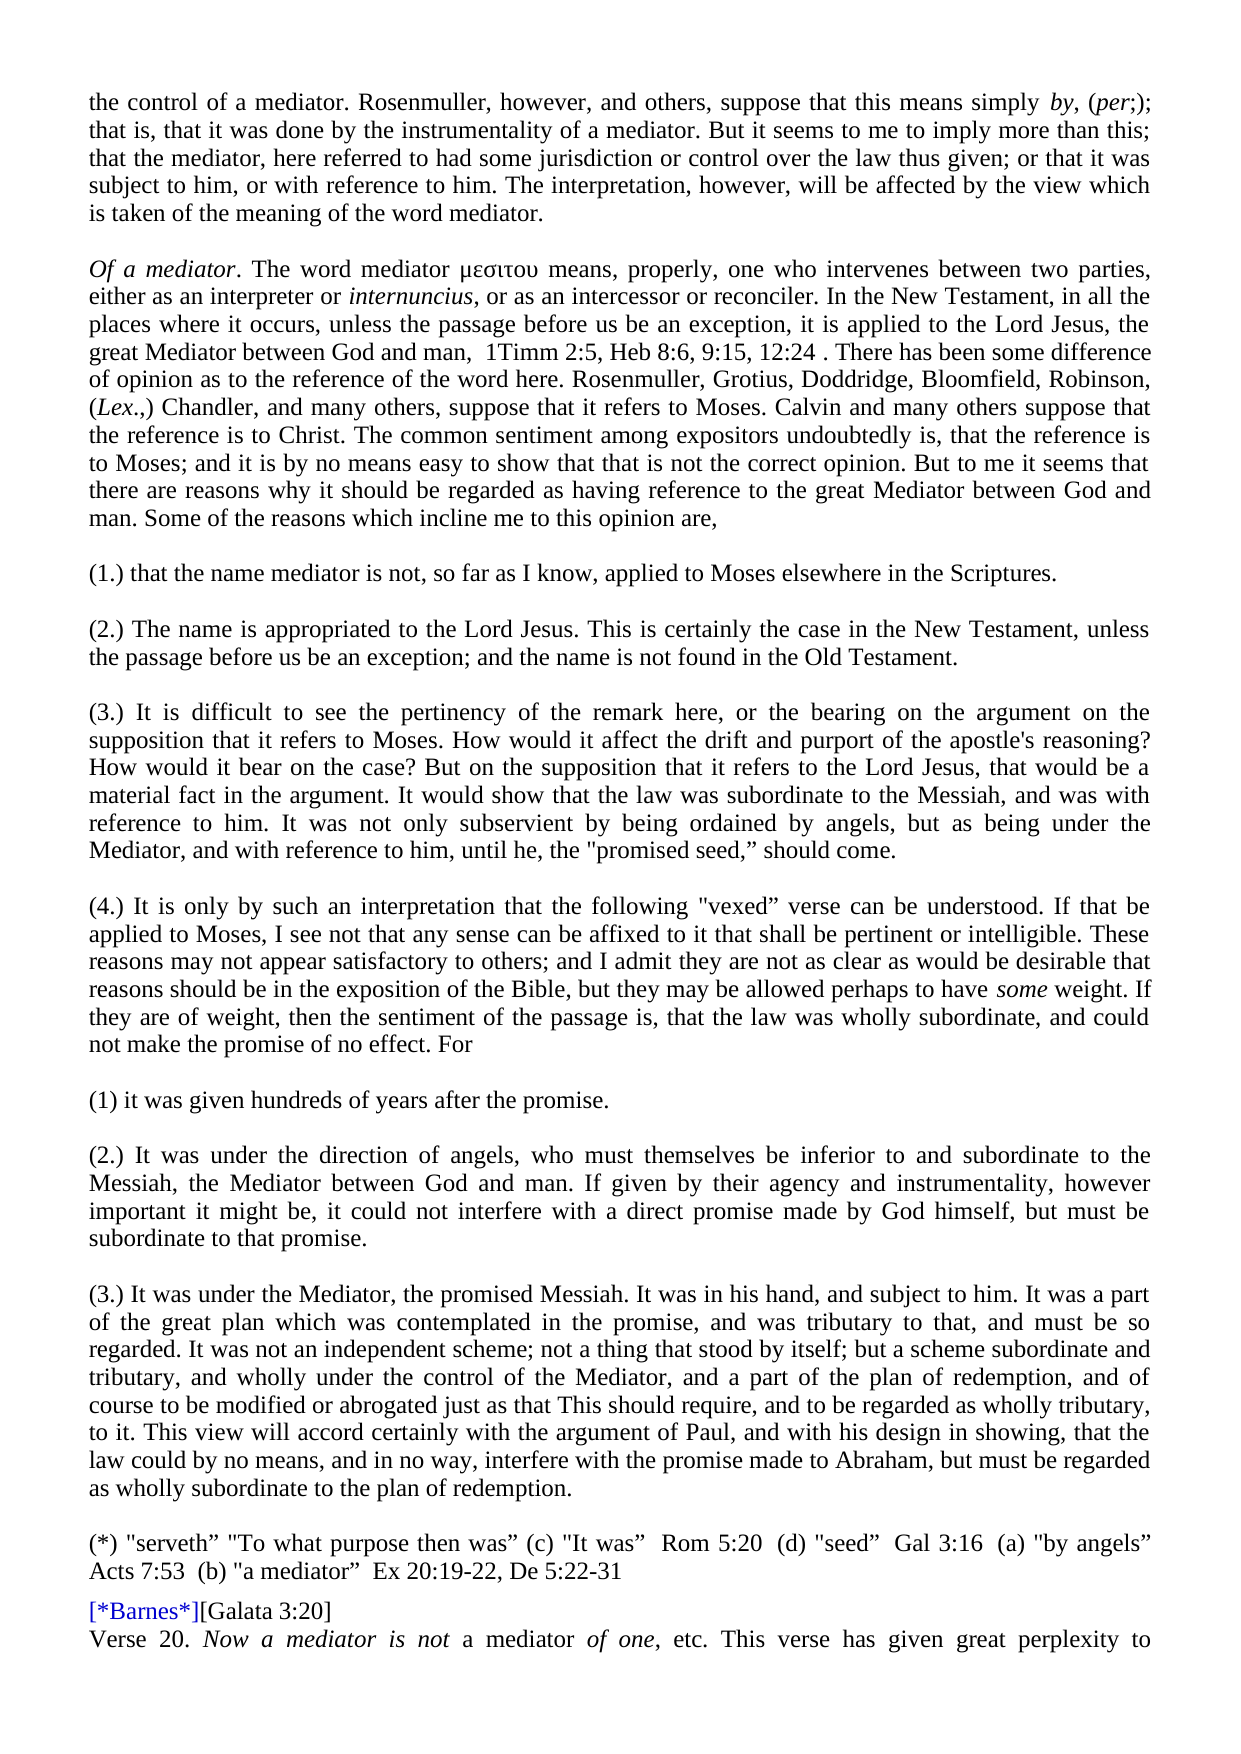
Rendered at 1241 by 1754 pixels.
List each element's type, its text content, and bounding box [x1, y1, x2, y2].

text the control of a mediator. Rosenmuller, however, and others, suppose that this means simply by, (per;); that is, that it was done by the instrumentality of a mediator. But it seems to me to imply more than this; that the mediator, here referred to had some jurisdiction or control over the law thus given; or that it was subject to him, or with reference to him. The interpretation, however, will be affected by the view which is taken of the meaning of the word mediator. Of a mediator. The word mediator μεσιτου means, properly, one who intervenes between two parties, either as an interpreter or internuncius, or as an intercessor or reconciler. In the New Testament, in all the places where it occurs, unless the passage before us be an exception, it is applied to the Lord Jesus, the great Mediator between God and man, 1Timm 2:5, Heb 8:6, 9:15, 12:24 . There has been some difference of opinion as to the reference of the word here. Rosenmuller, Grotius, Doddridge, Bloomfield, Robinson, (Lex.,) Chandler, and many others, suppose that it refers to Moses. Calvin and many others suppose that the reference is to Christ. The common sentiment among expositors undoubtedly is, that the reference is to Moses; and it is by no means easy to show that that is not the correct opinion. But to me it seems that there are reasons why it should be regarded as having reference to the great Mediator between God and man. Some of the reasons which incline me to this opinion are, (1.) that the name mediator is not, so far as I know, applied to Moses elsewhere in the Scriptures. (2.) The name is appropriated to the Lord Jesus. This is certainly the case in the New Testament, unless the passage before us be an exception; and the name is not found in the Old Testament. (3.) It is difficult to see the pertinency of the remark here, or the bearing on the argument on the supposition that it refers to Moses. How would it affect the drift and purport of the apostle's reasoning? How would it bear on the case? But on the supposition that it refers to the Lord Jesus, that would be a material fact in the argument. It would show that the law was subordinate to the Messiah, and was with reference to him. It was not only subservient by being ordained by angels, but as being under the Mediator, and with reference to him, until he, the "promised seed,” should come. (4.) It is only by such an interpretation that the following "vexed” verse can be understood. If that be applied to Moses, I see not that any sense can be affixed to it that shall be pertinent or intelligible. These reasons may not appear satisfactory to others; and I admit they are not as clear as would be desirable that reasons should be in the exposition of the Bible, but they may be allowed perhaps to have some weight. If they are of weight, then the sentiment of the passage is, that the law was wholly subordinate, and could not make the promise of no effect. For (1) it was given hundreds of years after the promise. (2.) It was under the direction of angels, who must themselves be inferior to and subordinate to the Messiah, the Mediator between God and man. If given by their agency and instrumentality, however important it might be, it could not interfere with a direct promise made by God himself, but must be subordinate to that promise. (3.) It was under the Mediator, the promised Messiah. It was in his hand, and subject to him. It was a part of the great plan which was contemplated in the promise, and was tributary to that, and must be so regarded. It was not an independent scheme; not a thing that stood by itself; but a scheme subordinate and tributary, and wholly under the control of the Mediator, and a part of the plan of redemption, and of course to be modified or abrogated just as that This should require, and to be regarded as wholly tributary, to it. This view will accord certainly with the argument of Paul, and with his design in showing, that the law could by no means, and in no way, interfere with the promise made to Abraham, but must be regarded as wholly subordinate to the plan of redemption. (*) "serveth” "To what purpose then was” (c) "It was” Rom 5:20 (d) "seed” Gal 3:16 (a) "by angels” Acts 7:53 (b) "a mediator” Ex 20:19-22, De 5:22-31 [88, 88, 1152, 1585]
text [*Barnes*][Galata 3:20] Verse 20. Now a mediator is not a mediator of one, etc. This verse has given great perplexity to [88, 1597, 1152, 1653]
